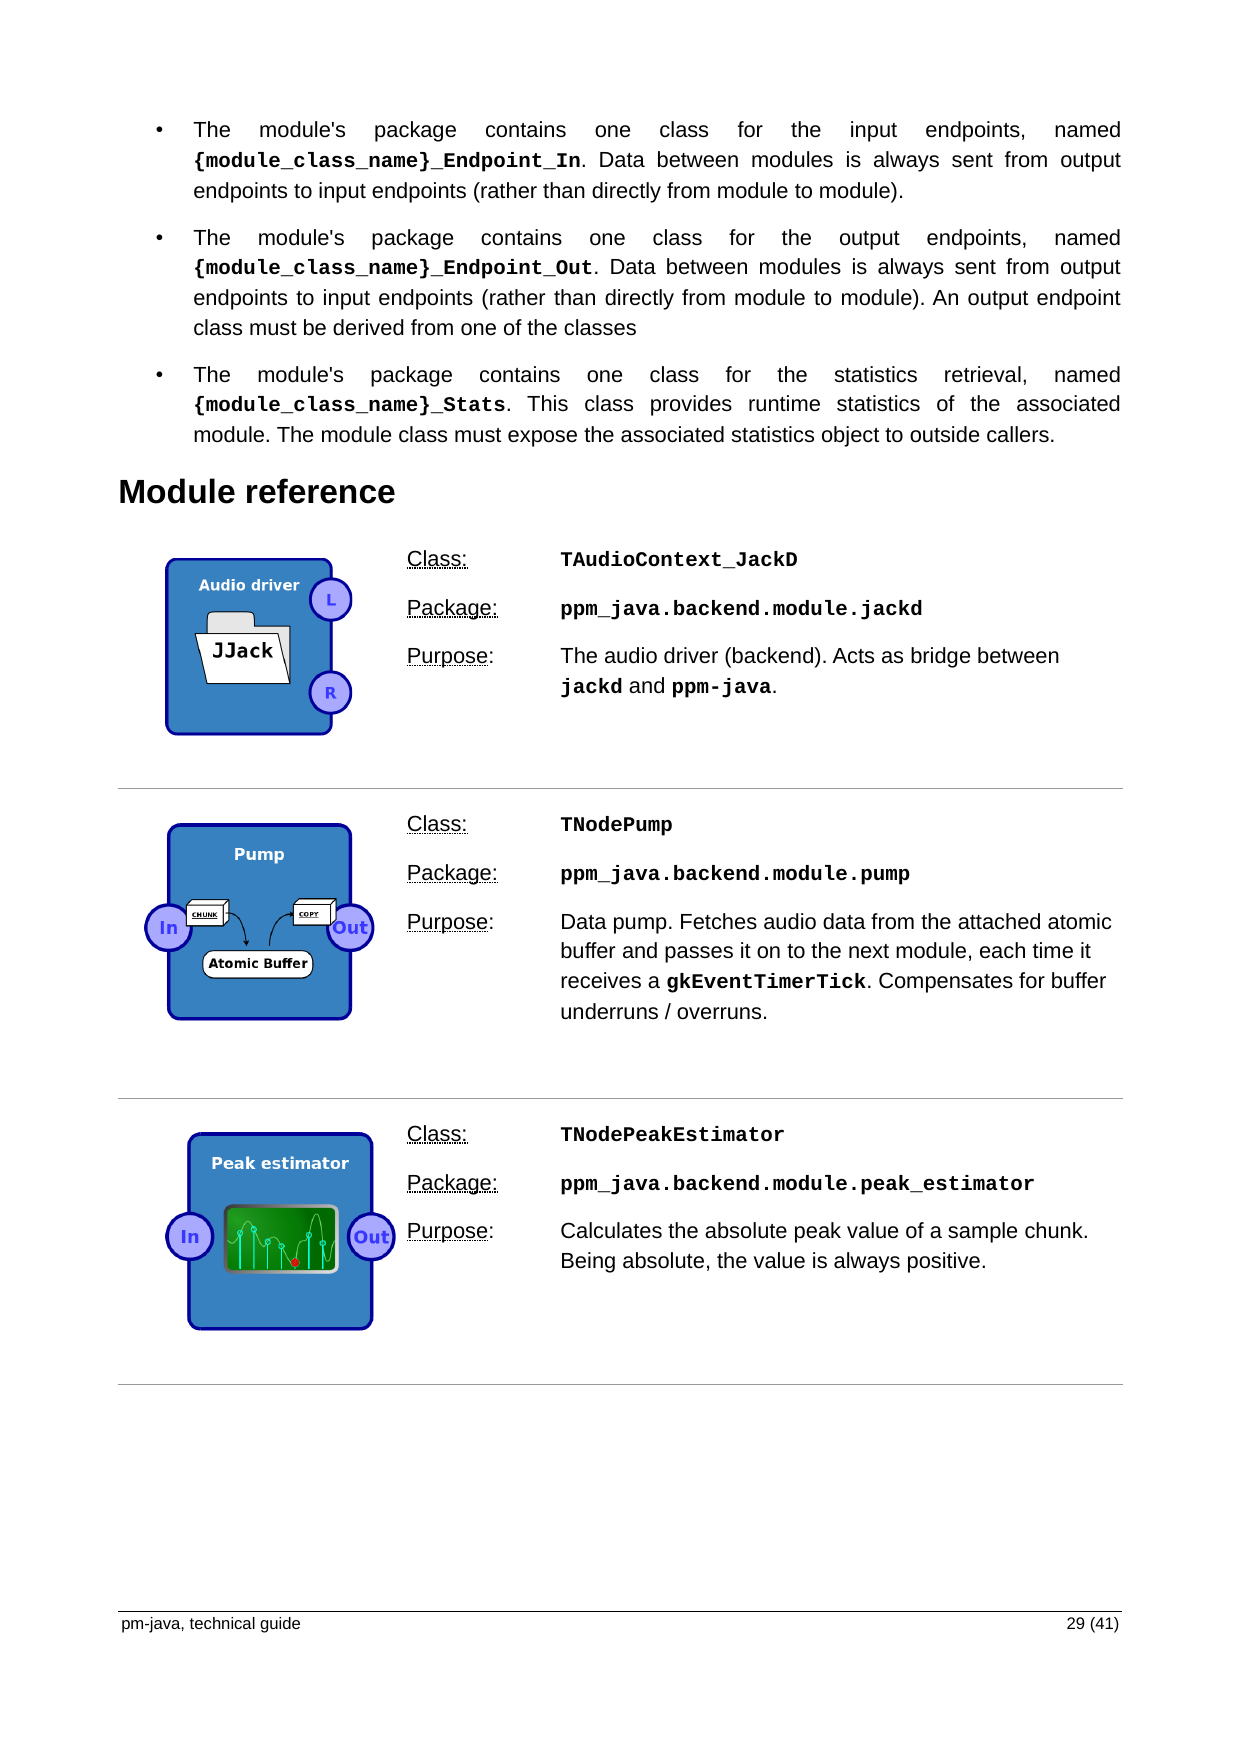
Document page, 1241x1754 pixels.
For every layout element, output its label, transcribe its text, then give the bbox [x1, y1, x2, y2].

picture [165, 558, 353, 736]
table_header [118, 523, 401, 788]
picture [165, 1132, 396, 1331]
table_cell [118, 789, 401, 1098]
subtitle Module reference [118, 473, 1122, 510]
list The module's package contains one class for the output endpoints, named {module_class_name}_Endpoint_Out. Data between modules is always sent from output endpoints to input endpoints (rather than directly from module to module). An output endpoint class must be derived from one of the classes [156, 226, 1122, 340]
picture [144, 823, 375, 1021]
table_cell Class: TNodePeakEstimator Package: ppm_java.backend.module.peak_estimator Purpose: Calculates the absolute peak value of a sample chunk. Being absolute, the value is always positive. [401, 1099, 1123, 1383]
table_cell [118, 1099, 401, 1383]
list The module's package contains one class for the statistics retrieval, named {module_class_name}_Stats. This class provides runtime statistics of the associated module. The module class must expose the associated statistics object to outside callers. [156, 362, 1122, 447]
table_header Class: TAudioContext_JackD Package: ppm_java.backend.module.jackd Purpose: The audio driver (backend). Acts as bridge between jackd and ppm-java. [401, 523, 1123, 788]
list The module's package contains one class for the input endpoints, named {module_class_name}_Endpoint_In. Data between modules is always sent from output endpoints to input endpoints (rather than directly from module to module). [156, 118, 1122, 203]
table_cell Class: TNodePump Package: ppm_java.backend.module.pump Purpose: Data pump. Fetches audio data from the attached atomic buffer and passes it on to the next module, each time it receives a gkEventTimerTick. Compensates for buffer underruns / overruns. [401, 789, 1123, 1098]
